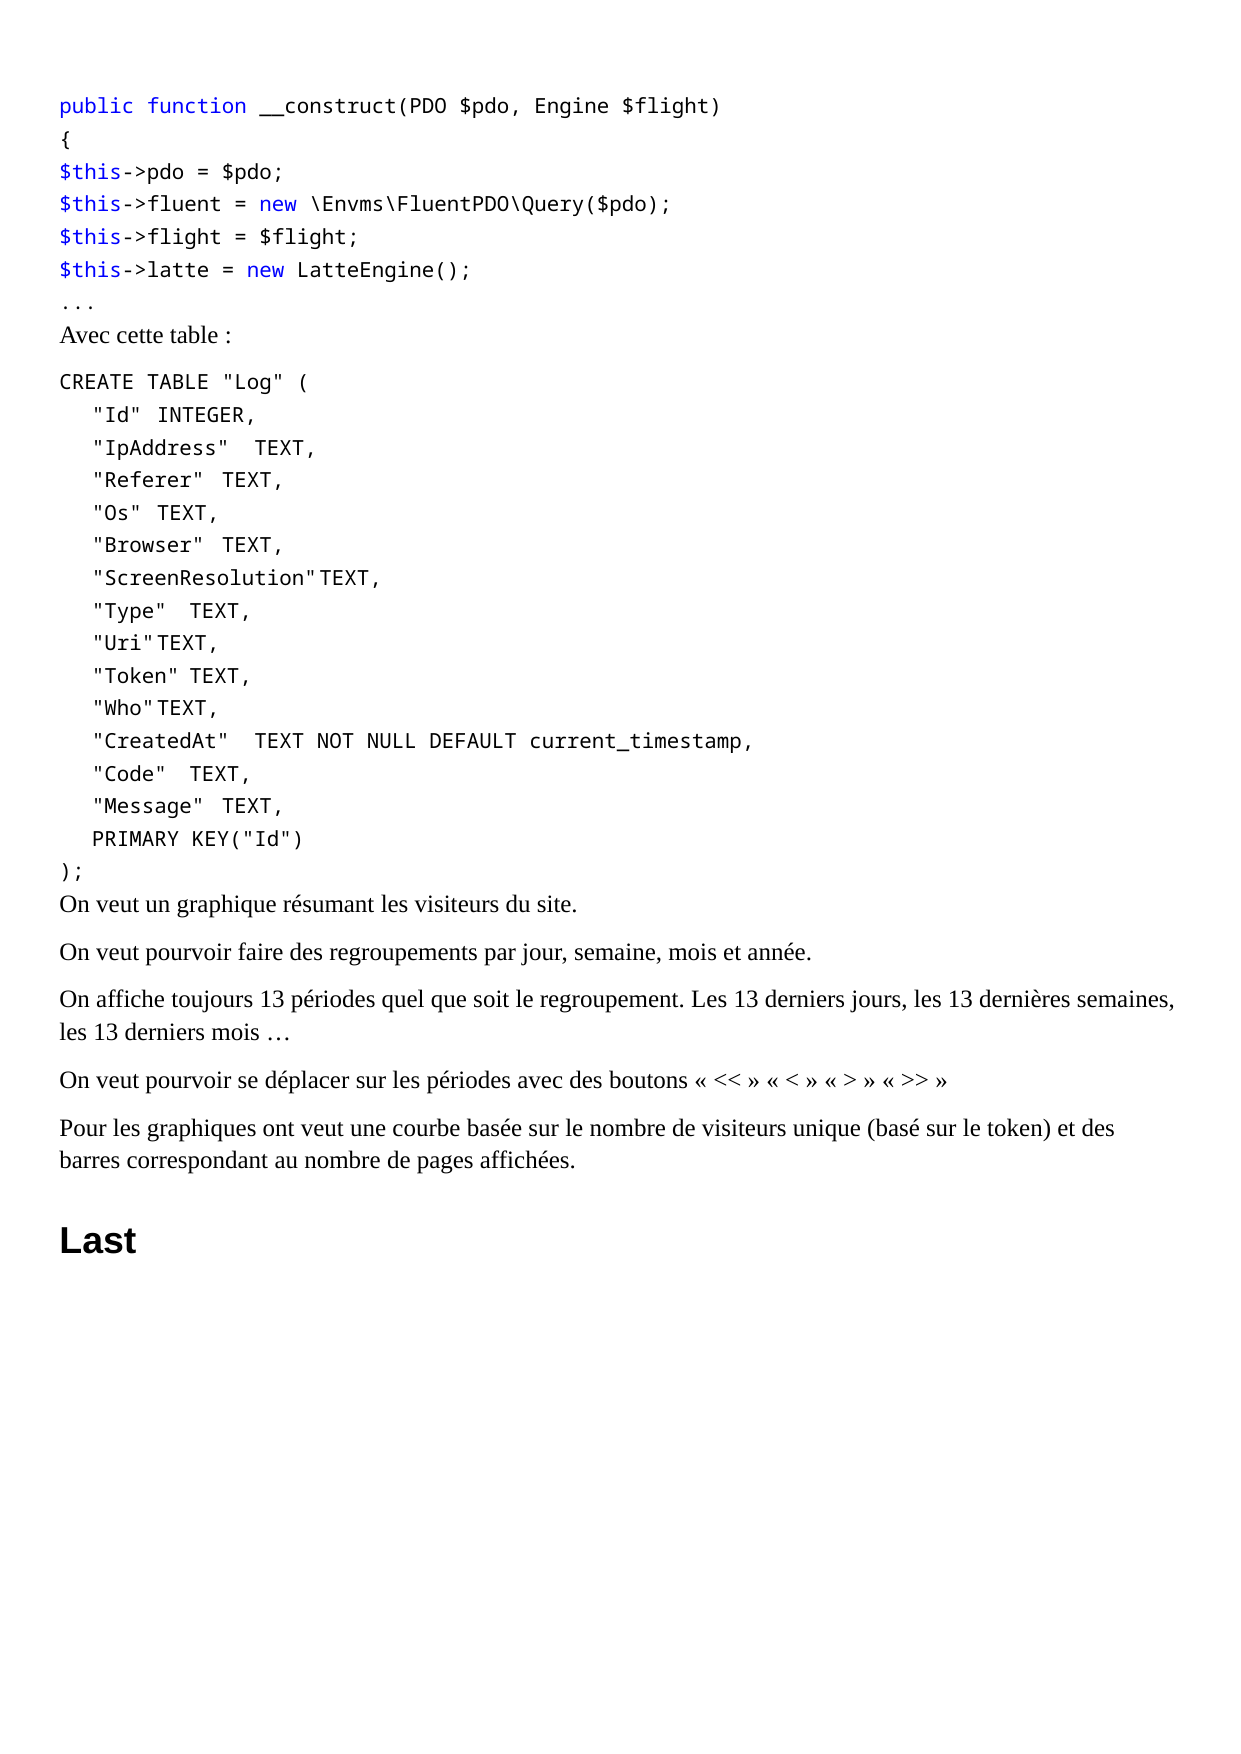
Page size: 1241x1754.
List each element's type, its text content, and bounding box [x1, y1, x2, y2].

text "Os" TEXT, [59, 498, 1181, 526]
text "Referer" TEXT, [59, 465, 1181, 494]
text { [59, 124, 1181, 153]
text Pour les graphiques ont veut une courbe basée sur le nombre de visiteurs unique (basé sur le token) et des barres correspondant au nombre de pages affichées. [59, 1113, 1181, 1174]
text $this->pdo = $pdo; [59, 157, 1181, 185]
text On veut pourvoir faire des regroupements par jour, semaine, mois et année. [59, 937, 1181, 966]
text ); [59, 857, 1181, 885]
text "Uri" TEXT, [59, 628, 1181, 657]
text "Type" TEXT, [59, 596, 1181, 624]
text "CreatedAt" TEXT NOT NULL DEFAULT current_timestamp, [59, 726, 1181, 754]
text On affiche toujours 13 périodes quel que soit le regroupement. Les 13 derniers jours, les 13 dernières semaines, les 13 derniers mois … [59, 984, 1181, 1046]
text "Who" TEXT, [59, 693, 1181, 722]
text "Token" TEXT, [59, 661, 1181, 689]
text ... [59, 287, 1181, 316]
text "ScreenResolution" TEXT, [59, 563, 1181, 592]
text "Id" INTEGER, [59, 400, 1181, 428]
text "Message" TEXT, [59, 791, 1181, 820]
text CREATE TABLE "Log" ( [59, 367, 1181, 396]
text $this->flight = $flight; [59, 222, 1181, 251]
text On veut un graphique résumant les visiteurs du site. [59, 889, 1181, 918]
text $this->fluent = new \Envms\FluentPDO\Query($pdo); [59, 189, 1181, 218]
text PRIMARY KEY("Id") [59, 824, 1181, 852]
text $this->latte = new LatteEngine(); [59, 255, 1181, 283]
text Avec cette table : [59, 320, 1181, 349]
text On veut pourvoir se déplacer sur les périodes avec des boutons « << » « < » « > » « >> » [59, 1065, 1181, 1094]
subtitle Last [59, 1218, 1181, 1261]
text "Code" TEXT, [59, 759, 1181, 787]
text public function __construct(PDO $pdo, Engine $flight) [59, 92, 1181, 120]
text "IpAddress" TEXT, [59, 433, 1181, 461]
text "Browser" TEXT, [59, 531, 1181, 559]
